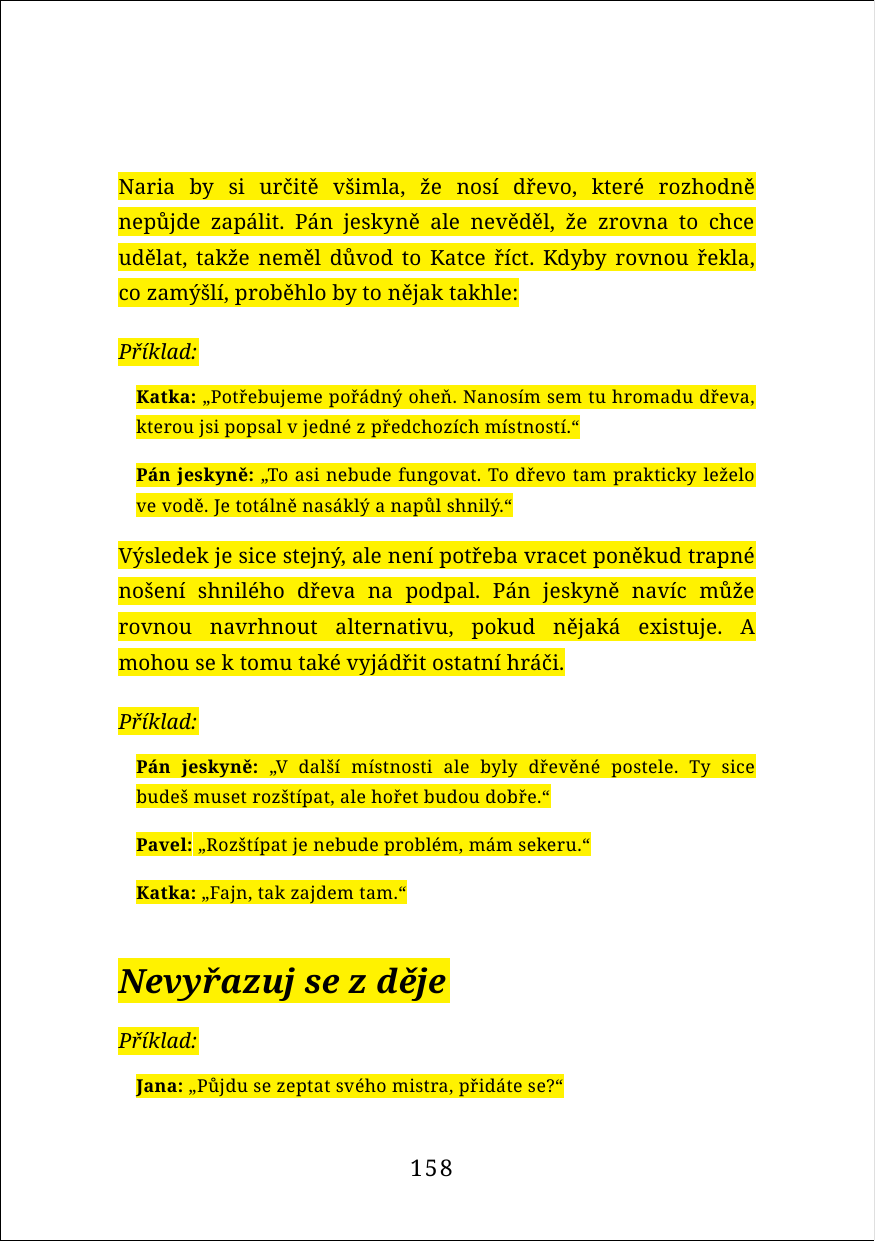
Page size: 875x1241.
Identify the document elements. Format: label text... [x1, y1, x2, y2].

text Jana: „Půjdu se zeptat svého mistra, přidáte se?“ [136, 1074, 756, 1098]
text Katka: „Potřebujeme pořádný oheň. Nanosím sem tu hromadu dřeva, kterou jsi popsal v jedné z předchozích místností.“ [136, 385, 756, 439]
text Příklad: [118, 337, 756, 366]
text Příklad: [118, 1027, 756, 1055]
text Příklad: [118, 707, 756, 735]
text Pán jeskyně: „To asi nebude fungovat. To dřevo tam prakticky leželo ve vodě. Je totálně nasáklý a napůl shnilý.“ [136, 463, 756, 517]
text Katka: „Fajn, tak zajdem tam.“ [136, 880, 756, 904]
text Výsledek je sice stejný, ale není potřeba vracet poněkud trapné nošení shnilého dřeva na podpal. Pán jeskyně navíc může rovnou navrhnout alternativu, pokud nějaká existuje. A mohou se k tomu také vyjádřit ostatní hráči. [118, 541, 756, 676]
text Naria by si určitě všimla, že nosí dřevo, které rozhodně nepůjde zapálit. Pán jeskyně ale nevěděl, že zrovna to chce udělat, takže neměl důvod to Katce říct. Kdyby rovnou řekla, co zamýšlí, proběhlo by to nějak takhle: [118, 172, 756, 307]
text Pán jeskyně: „V další místnosti ale byly dřevěné postele. Ty sice budeš muset rozštípat, ale hořet budou dobře.“ [136, 754, 756, 808]
text Pavel: „Rozštípat je nebude problém, mám sekeru.“ [136, 832, 756, 856]
subtitle Nevyřazuj se z děje [118, 958, 756, 1003]
